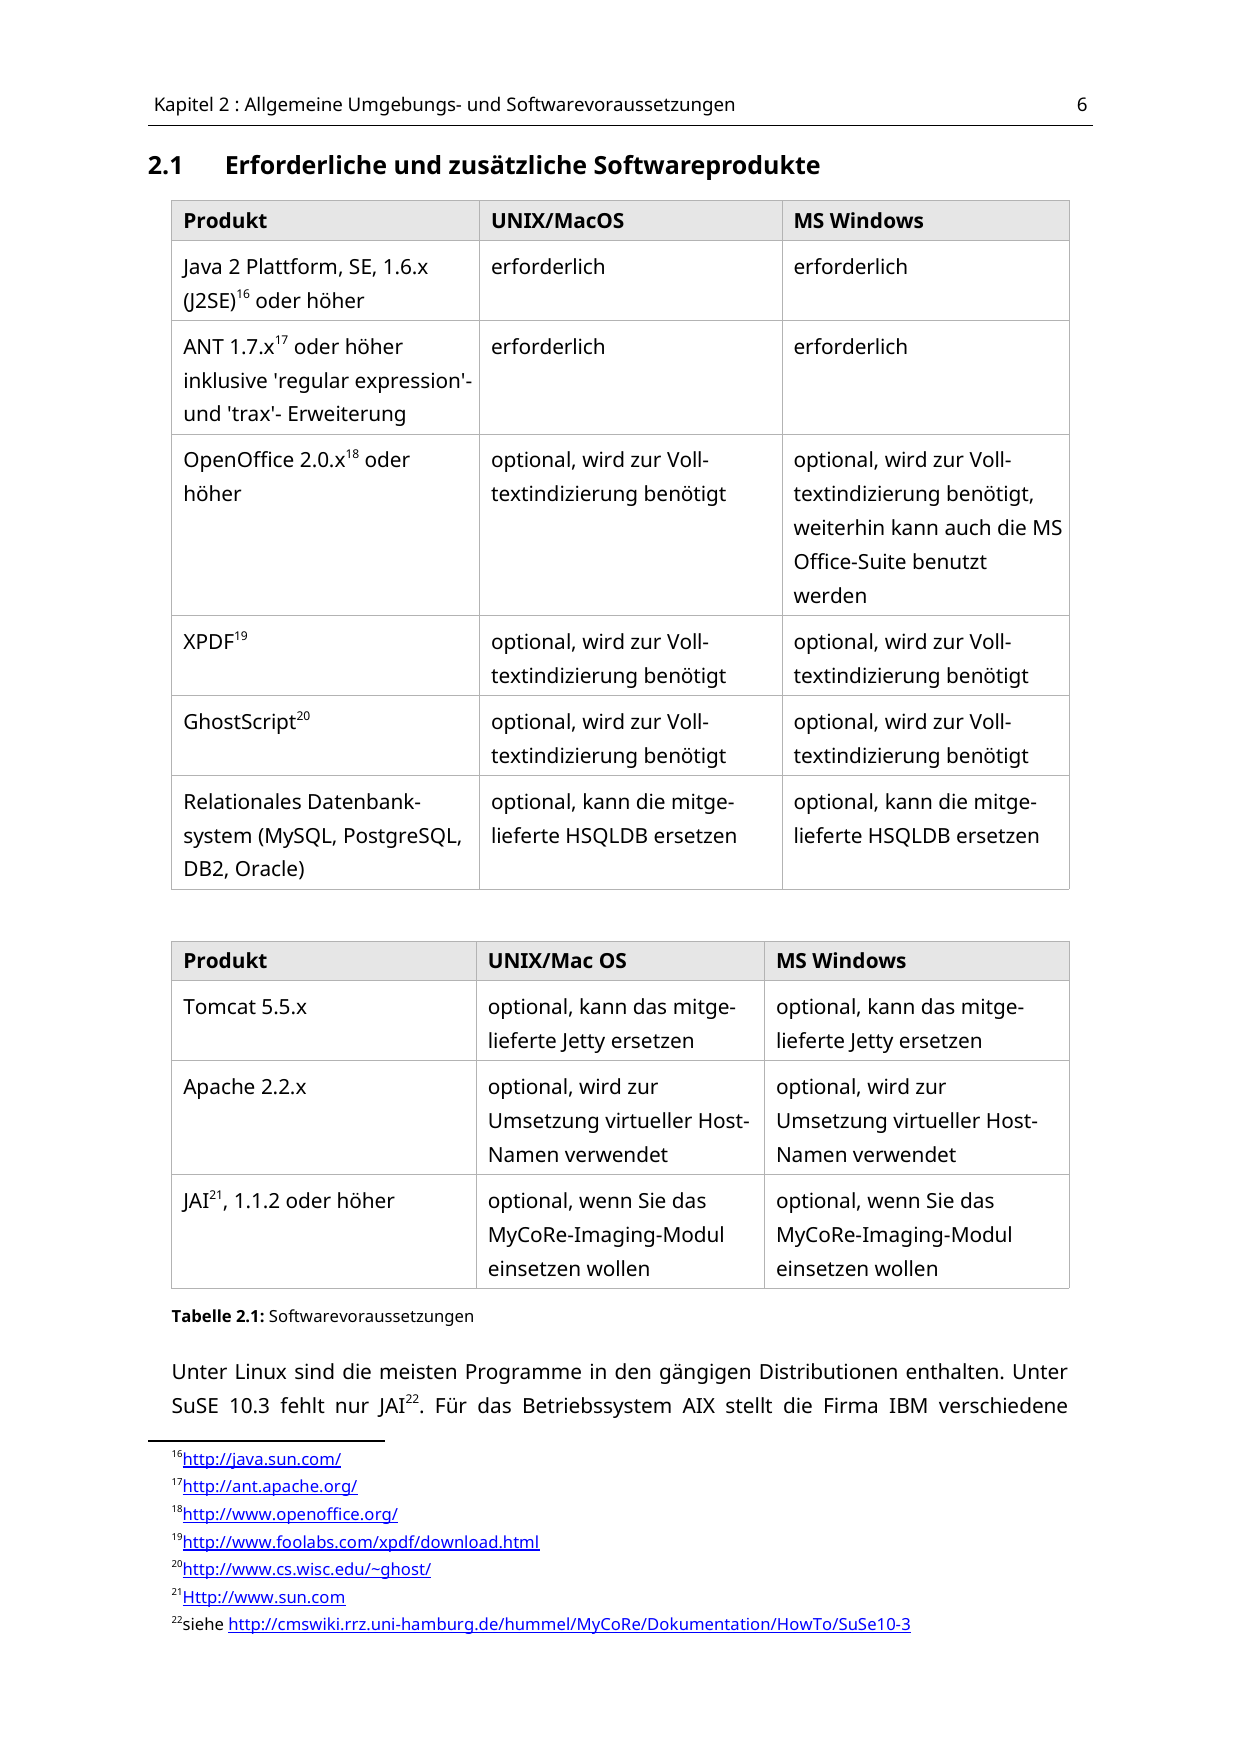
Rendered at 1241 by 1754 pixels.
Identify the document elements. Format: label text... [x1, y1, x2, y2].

table_cell erforderlich [783, 321, 1069, 434]
table_cell optional, wird zur Voll-textindizierung benötigt [783, 616, 1069, 695]
text Unter Linux sind die meisten Programme in den gängigen Distributionen enthalten. Unter SuSE 10.3 fehlt nur JAI. Für das Betriebssystem AIX stellt die Firma IBM verschiedene [171, 1357, 1069, 1419]
table_cell optional, wird zur Umsetzung virtueller Host-Namen verwendet [765, 1061, 1069, 1174]
table_cell Tomcat 5.5.x [172, 981, 476, 1060]
table_cell erforderlich [480, 241, 782, 320]
table_cell JAI, 1.1.2 oder höher [172, 1175, 476, 1288]
table_cell ANT 1.7.x oder höher inklusive 'regular expression'- und 'trax'- Erweiterung [172, 321, 479, 434]
table_header UNIX/MacOS [480, 201, 782, 240]
table_cell Relationales Datenbank- system (MySQL, PostgreSQL, DB2, Oracle) [172, 776, 479, 889]
table_cell optional, kann das mitge-lieferte Jetty ersetzen [477, 981, 764, 1060]
table_header Produkt [172, 201, 479, 240]
table_cell optional, wird zur Voll-textindizierung benötigt [783, 696, 1069, 775]
table_cell optional, wird zur Voll-textindizierung benötigt, weiterhin kann auch die MS Office-Suite benutzt werden [783, 435, 1069, 615]
table_cell optional, wird zur Umsetzung virtueller Host-Namen verwendet [477, 1061, 764, 1174]
subtitle Erforderliche und zusätzliche Softwareprodukte [148, 148, 1092, 182]
table_cell erforderlich [480, 321, 782, 434]
table_header Produkt [172, 942, 476, 980]
text siehe http://cmswiki.rrz.uni-hamburg.de/hummel/MyCoRe/Dokumentation/HowTo/SuSe10-3 [171, 1613, 1069, 1636]
table_cell optional, wird zur Voll-textindizierung benötigt [480, 435, 782, 615]
table_header MS Windows [783, 201, 1069, 240]
table_header UNIX/Mac OS [477, 942, 764, 980]
table_cell Apache 2.2.x [172, 1061, 476, 1174]
table_cell optional, wenn Sie das MyCoRe-Imaging-Modul einsetzen wollen [477, 1175, 764, 1288]
table_cell optional, wird zur Voll-textindizierung benötigt [480, 696, 782, 775]
table_cell erforderlich [783, 241, 1069, 320]
table_cell GhostScript [172, 696, 479, 775]
table_cell optional, kann die mitge-lieferte HSQLDB ersetzen [480, 776, 782, 889]
table_cell OpenOffice 2.0.x oder höher [172, 435, 479, 615]
table_cell optional, kann das mitge-lieferte Jetty ersetzen [765, 981, 1069, 1060]
table_cell optional, kann die mitge-lieferte HSQLDB ersetzen [783, 776, 1069, 889]
table_header MS Windows [765, 942, 1069, 980]
text Tabelle 2.1: Softwarevoraussetzungen [171, 1304, 1069, 1327]
table_cell Java 2 Plattform, SE, 1.6.x (J2SE) oder höher [172, 241, 479, 320]
table_cell XPDF [172, 616, 479, 695]
table_cell optional, wird zur Voll-textindizierung benötigt [480, 616, 782, 695]
table_cell optional, wenn Sie das MyCoRe-Imaging-Modul einsetzen wollen [765, 1175, 1069, 1288]
